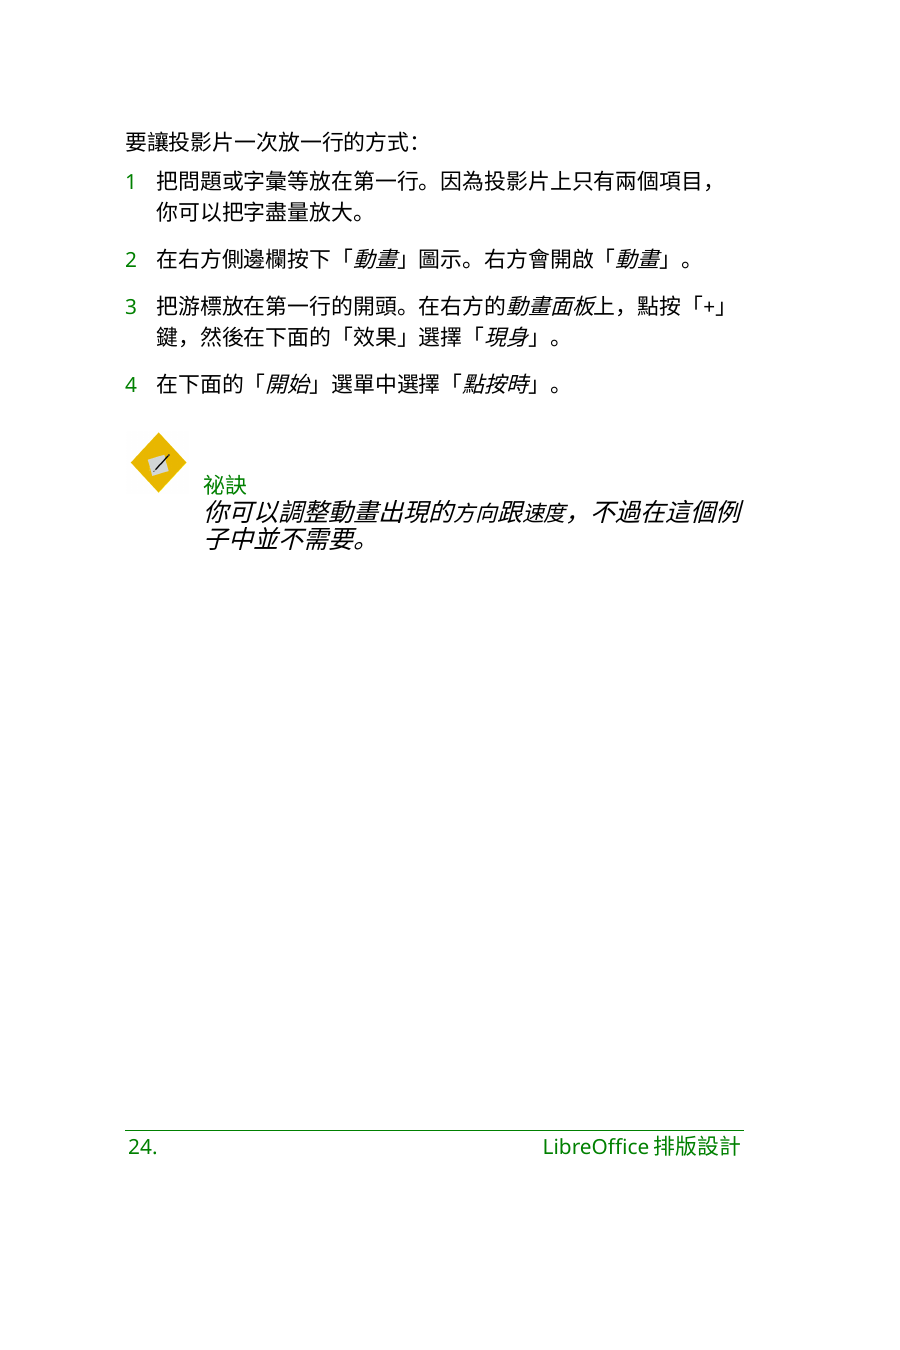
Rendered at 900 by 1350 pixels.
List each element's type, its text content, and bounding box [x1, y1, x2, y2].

picture [126, 431, 189, 494]
list 在右方側邊欄按下「動畫」圖示。右方會開啟「動畫」。 [125, 243, 744, 274]
list 把問題或字彙等放在第一行。因為投影片上只有兩個項目，你可以把字盡量放大。 [125, 164, 744, 227]
text 要讓投影片一次放一行的方式： [125, 125, 744, 156]
list 把游標放在第一行的開頭。在右方的動畫面板上，點按「+」鍵，然後在下面的「效果」選擇「現身」。 [125, 289, 744, 352]
list 祕訣 [125, 430, 744, 500]
list 在下面的「開始」選單中選擇「點按時」。 [125, 368, 744, 399]
text 你可以調整動畫出現的方向跟速度，不過在這個例子中並不需要。 [203, 500, 744, 554]
